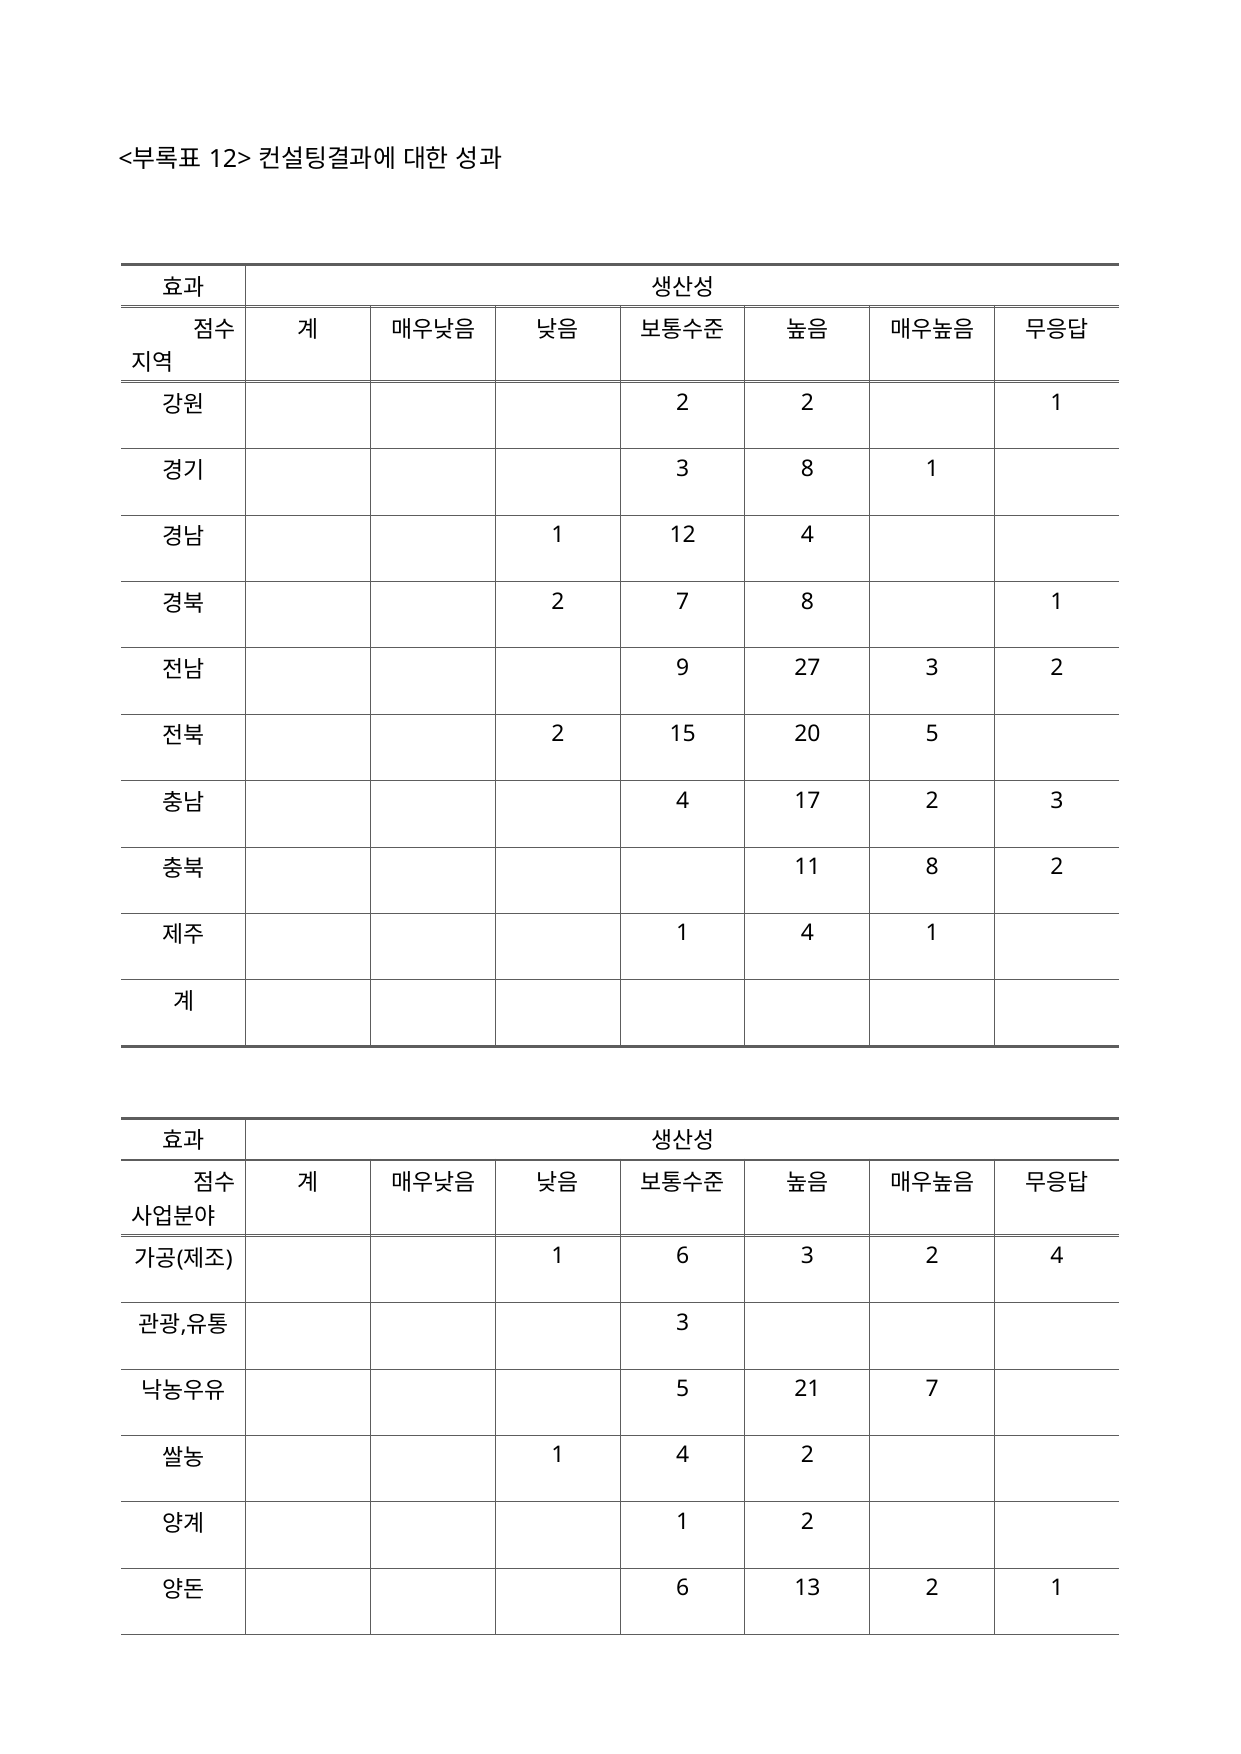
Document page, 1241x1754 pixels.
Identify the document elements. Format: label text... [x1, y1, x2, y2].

table_cell [246, 848, 370, 913]
table_cell 11 [745, 848, 869, 913]
table_cell 1 [870, 449, 994, 514]
table_cell 강원 [121, 383, 245, 448]
table_cell [995, 914, 1119, 979]
table_cell [371, 516, 495, 581]
table_cell [496, 383, 620, 448]
table_cell 낮음 [496, 308, 620, 380]
table_cell 15 [621, 715, 744, 780]
table_cell [246, 980, 370, 1045]
table_cell 1 [995, 582, 1119, 647]
table_cell [995, 516, 1119, 581]
table_cell 2 [496, 582, 620, 647]
table_cell 12 [621, 516, 744, 581]
table_cell 2 [496, 715, 620, 780]
table_cell 쌀농 [121, 1436, 245, 1501]
table_cell [870, 980, 994, 1045]
table_cell 7 [870, 1370, 994, 1435]
table_cell [870, 1436, 994, 1501]
table_cell [496, 1370, 620, 1435]
table_cell 보통수준 [621, 1161, 744, 1234]
table_cell 8 [870, 848, 994, 913]
table_cell [246, 449, 370, 514]
table_cell [371, 848, 495, 913]
table_cell 1 [496, 516, 620, 581]
table_cell 3 [995, 781, 1119, 846]
table_cell [496, 648, 620, 714]
table_cell [371, 715, 495, 780]
table_cell [246, 1502, 370, 1567]
table_cell [371, 914, 495, 979]
table_cell [870, 516, 994, 581]
table_cell 3 [621, 449, 744, 514]
table_cell [995, 1436, 1119, 1501]
table_cell [621, 980, 744, 1045]
table_cell [371, 1436, 495, 1501]
table_cell 8 [745, 582, 869, 647]
table_cell 1 [621, 914, 744, 979]
table_cell [496, 449, 620, 514]
table_cell 낙농우유 [121, 1370, 245, 1435]
table_cell 2 [870, 1569, 994, 1634]
table_cell 점수 지역 [121, 308, 245, 380]
table_cell [496, 781, 620, 846]
table_cell [995, 1303, 1119, 1368]
table_cell 1 [496, 1436, 620, 1501]
table_cell [246, 582, 370, 647]
table_header 생산성 [246, 1120, 1119, 1158]
table_cell 관광,유통 [121, 1303, 245, 1368]
table_cell [496, 914, 620, 979]
table_cell 경북 [121, 582, 245, 647]
table_cell [371, 449, 495, 514]
table_cell 낮음 [496, 1161, 620, 1234]
table_cell 높음 [745, 308, 869, 380]
table_cell [870, 1303, 994, 1368]
table_cell 4 [745, 914, 869, 979]
table_cell [246, 715, 370, 780]
table_cell 가공(제조) [121, 1237, 245, 1302]
table_cell [496, 1569, 620, 1634]
table_cell 1 [995, 383, 1119, 448]
table_cell [995, 715, 1119, 780]
table_cell 매우높음 [870, 308, 994, 380]
table_cell 제주 [121, 914, 245, 979]
table_cell 계 [246, 1161, 370, 1234]
table_cell 9 [621, 648, 744, 714]
table_cell 2 [995, 848, 1119, 913]
table_header 효과 [121, 1120, 245, 1158]
table_cell [745, 1303, 869, 1368]
table_cell [246, 781, 370, 846]
table_cell 전북 [121, 715, 245, 780]
table_cell [371, 781, 495, 846]
table_cell 1 [870, 914, 994, 979]
table_cell [371, 648, 495, 714]
table_cell [246, 516, 370, 581]
table_cell [246, 383, 370, 448]
table_cell [371, 1303, 495, 1368]
table_cell 1 [995, 1569, 1119, 1634]
table_cell 2 [621, 383, 744, 448]
table_cell 보통수준 [621, 308, 744, 380]
table_cell 6 [621, 1569, 744, 1634]
table_cell 4 [995, 1237, 1119, 1302]
table_cell 3 [870, 648, 994, 714]
table_cell 2 [870, 781, 994, 846]
table_header 효과 [121, 266, 245, 305]
table_cell 21 [745, 1370, 869, 1435]
table_cell 2 [870, 1237, 994, 1302]
table_cell 7 [621, 582, 744, 647]
table_cell 충북 [121, 848, 245, 913]
table_cell 전남 [121, 648, 245, 714]
table_cell 매우높음 [870, 1161, 994, 1234]
text <부록표 12> 컨설팅결과에 대한 성과 [118, 139, 1122, 175]
table_cell 13 [745, 1569, 869, 1634]
table_cell [870, 582, 994, 647]
table_cell [246, 1436, 370, 1501]
table_cell 무응답 [995, 308, 1119, 380]
table_cell 5 [870, 715, 994, 780]
table_cell 점수 사업분야 [121, 1161, 245, 1234]
table_cell 2 [745, 1436, 869, 1501]
table_cell 6 [621, 1237, 744, 1302]
table_cell [995, 449, 1119, 514]
table_cell 계 [121, 980, 245, 1045]
table_cell 2 [995, 648, 1119, 714]
table_cell [246, 1569, 370, 1634]
table_cell 2 [745, 383, 869, 448]
table_header 생산성 [246, 266, 1119, 305]
table_cell 2 [745, 1502, 869, 1567]
table_cell 1 [496, 1237, 620, 1302]
table_cell 4 [621, 1436, 744, 1501]
table_cell [246, 648, 370, 714]
table_cell 경기 [121, 449, 245, 514]
table_cell 양돈 [121, 1569, 245, 1634]
table_cell [995, 1370, 1119, 1435]
table_cell [246, 1303, 370, 1368]
table_cell 매우낮음 [371, 1161, 495, 1234]
table_cell [870, 1502, 994, 1567]
table_cell 5 [621, 1370, 744, 1435]
table_cell [371, 383, 495, 448]
table_cell 양계 [121, 1502, 245, 1567]
table_cell 3 [745, 1237, 869, 1302]
table_cell [246, 914, 370, 979]
table_cell 17 [745, 781, 869, 846]
table_cell [745, 980, 869, 1045]
table_cell [246, 1370, 370, 1435]
table_cell 4 [621, 781, 744, 846]
table_cell 무응답 [995, 1161, 1119, 1234]
table_cell [870, 383, 994, 448]
table_cell [371, 1502, 495, 1567]
table_cell 4 [745, 516, 869, 581]
table_cell [496, 1502, 620, 1567]
table_cell [496, 848, 620, 913]
table_cell 27 [745, 648, 869, 714]
table_cell 경남 [121, 516, 245, 581]
table_cell 계 [246, 308, 370, 380]
table_cell 3 [621, 1303, 744, 1368]
table_cell [621, 848, 744, 913]
table_cell [246, 1237, 370, 1302]
table_cell [496, 980, 620, 1045]
table_cell [371, 1237, 495, 1302]
table_cell [371, 1569, 495, 1634]
table_cell 충남 [121, 781, 245, 846]
table_cell [496, 1303, 620, 1368]
table_cell [371, 1370, 495, 1435]
table_cell 1 [621, 1502, 744, 1567]
table_cell 8 [745, 449, 869, 514]
table_cell [371, 582, 495, 647]
table_cell 높음 [745, 1161, 869, 1234]
table_cell 20 [745, 715, 869, 780]
table_cell [371, 980, 495, 1045]
table_cell 매우낮음 [371, 308, 495, 380]
table_cell [995, 980, 1119, 1045]
table_cell [995, 1502, 1119, 1567]
